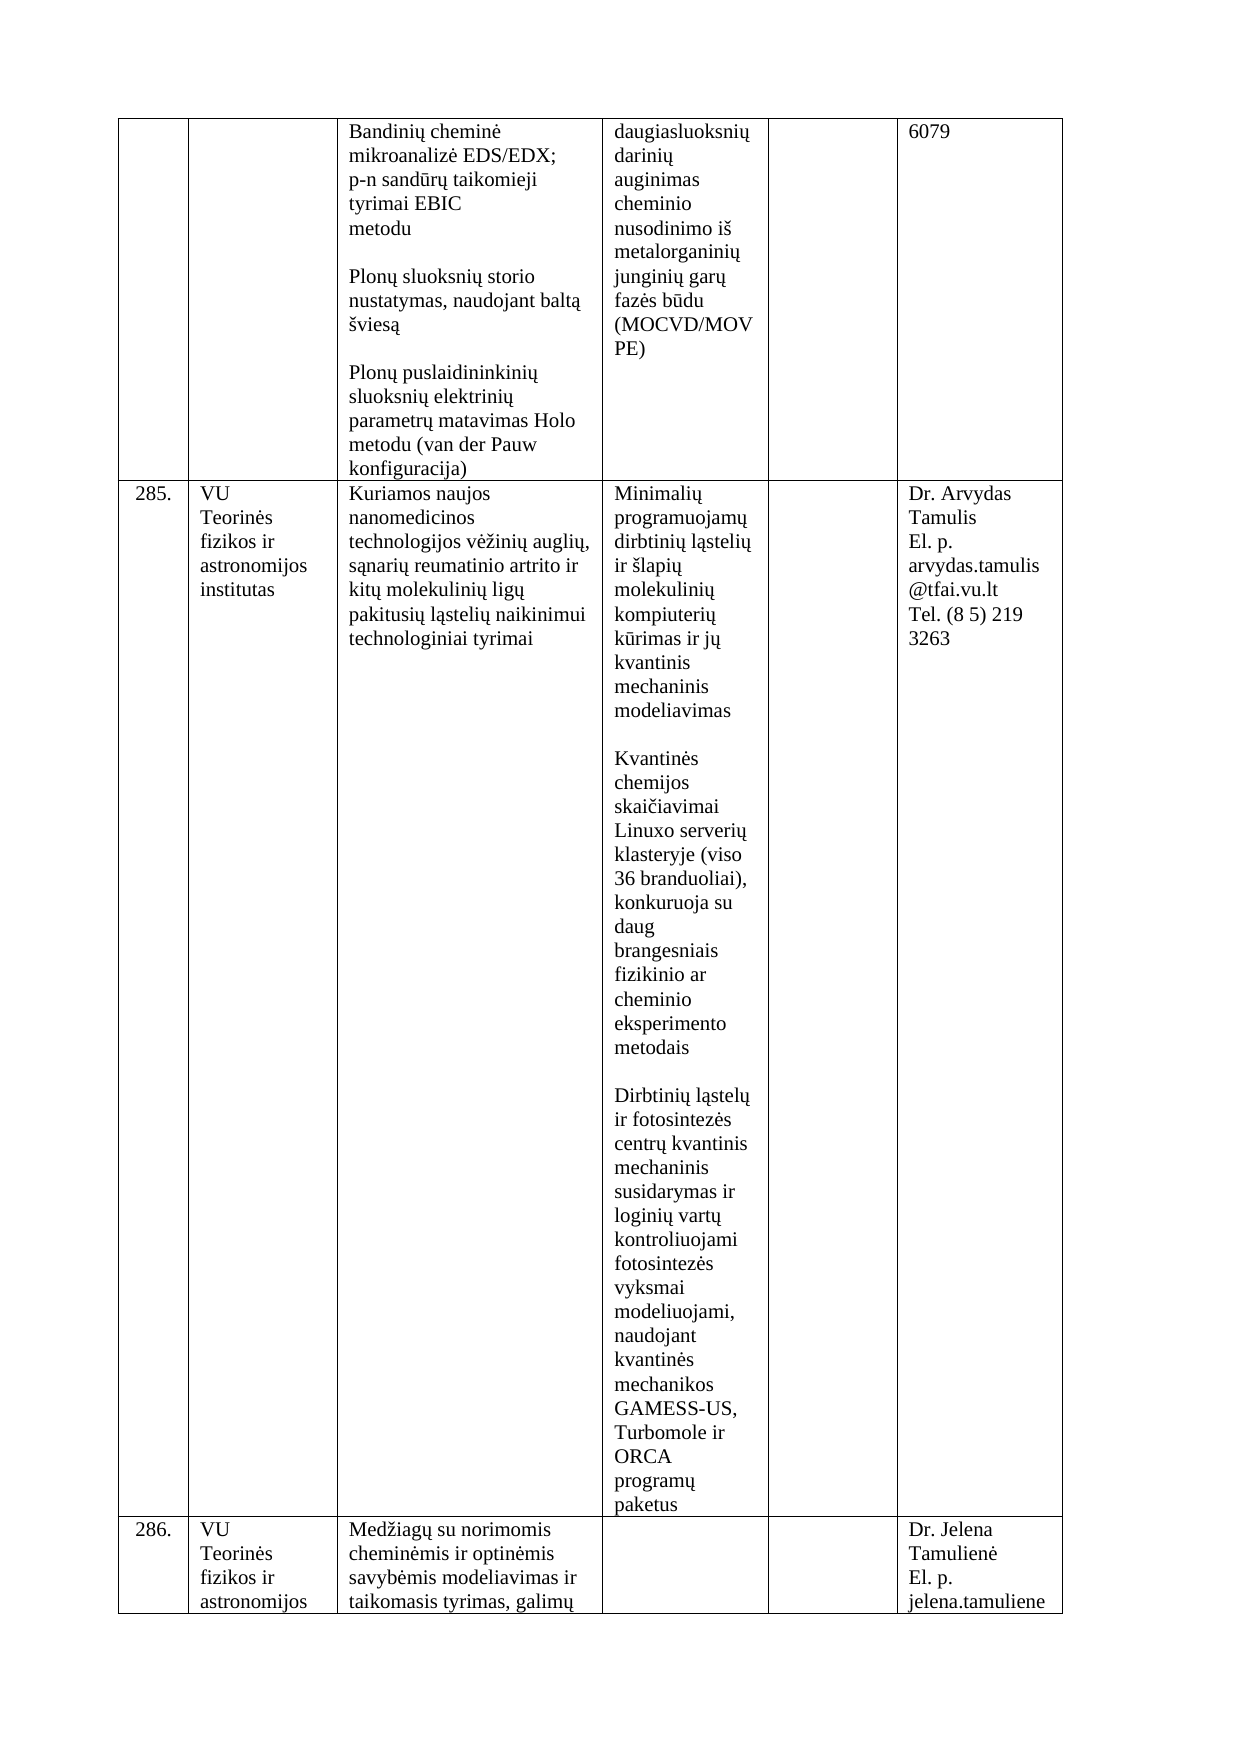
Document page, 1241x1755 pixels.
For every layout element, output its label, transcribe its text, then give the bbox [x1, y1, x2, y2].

table_cell [603, 1517, 768, 1613]
table_cell daugiasluoksnių darinių auginimas cheminio nusodinimo iš metalorganinių junginių garų fazės būdu (MOCVD/MOVPE) [603, 119, 768, 480]
table_cell [189, 119, 337, 480]
table_cell Medžiagų su norimomis cheminėmis ir optinėmis savybėmis modeliavimas ir taikomasis tyrimas, galimų [338, 1517, 602, 1613]
table_cell VU Teorinės fizikos ir astronomijos institutas [189, 481, 337, 1516]
table_cell 286. [119, 1517, 188, 1613]
table_cell Bandinių cheminė mikroanalizė EDS/EDX; p-n sandūrų taikomieji tyrimai EBIC metodu Plonų sluoksnių storio nustatymas, naudojant baltą šviesą Plonų puslaidininkinių sluoksnių elektrinių parametrų matavimas Holo metodu (van der Pauw konfiguracija) [338, 119, 602, 480]
table_cell Dr. Arvydas Tamulis El. p. arvydas.tamulis@tfai.vu.lt Tel. (8 5) 219 3263 [898, 481, 1062, 1516]
table_cell 6079 [898, 119, 1062, 480]
table_cell Dr. Jelena Tamulienė El. p. jelena.tamuliene [898, 1517, 1062, 1613]
table_cell [769, 1517, 897, 1613]
table_cell VU Teorinės fizikos ir astronomijos [189, 1517, 337, 1613]
table_cell Minimalių programuojamų dirbtinių ląstelių ir šlapių molekulinių kompiuterių kūrimas ir jų kvantinis mechaninis modeliavimas Kvantinės chemijos skaičiavimai Linuxo serverių klasteryje (viso 36 branduoliai), konkuruoja su daug brangesniais fizikinio ar cheminio eksperimento metodais Dirbtinių ląstelų ir fotosintezės centrų kvantinis mechaninis susidarymas ir loginių vartų kontroliuojami fotosintezės vyksmai modeliuojami, naudojant kvantinės mechanikos GAMESS-US, Turbomole ir ORCA programų paketus [603, 481, 768, 1516]
table_cell [769, 481, 897, 1516]
table_cell [769, 119, 897, 480]
table_cell [119, 119, 188, 480]
table_cell Kuriamos naujos nanomedicinos technologijos vėžinių auglių, sąnarių reumatinio artrito ir kitų molekulinių ligų pakitusių ląstelių naikinimui technologiniai tyrimai [338, 481, 602, 1516]
table_cell 285. [119, 481, 188, 1516]
